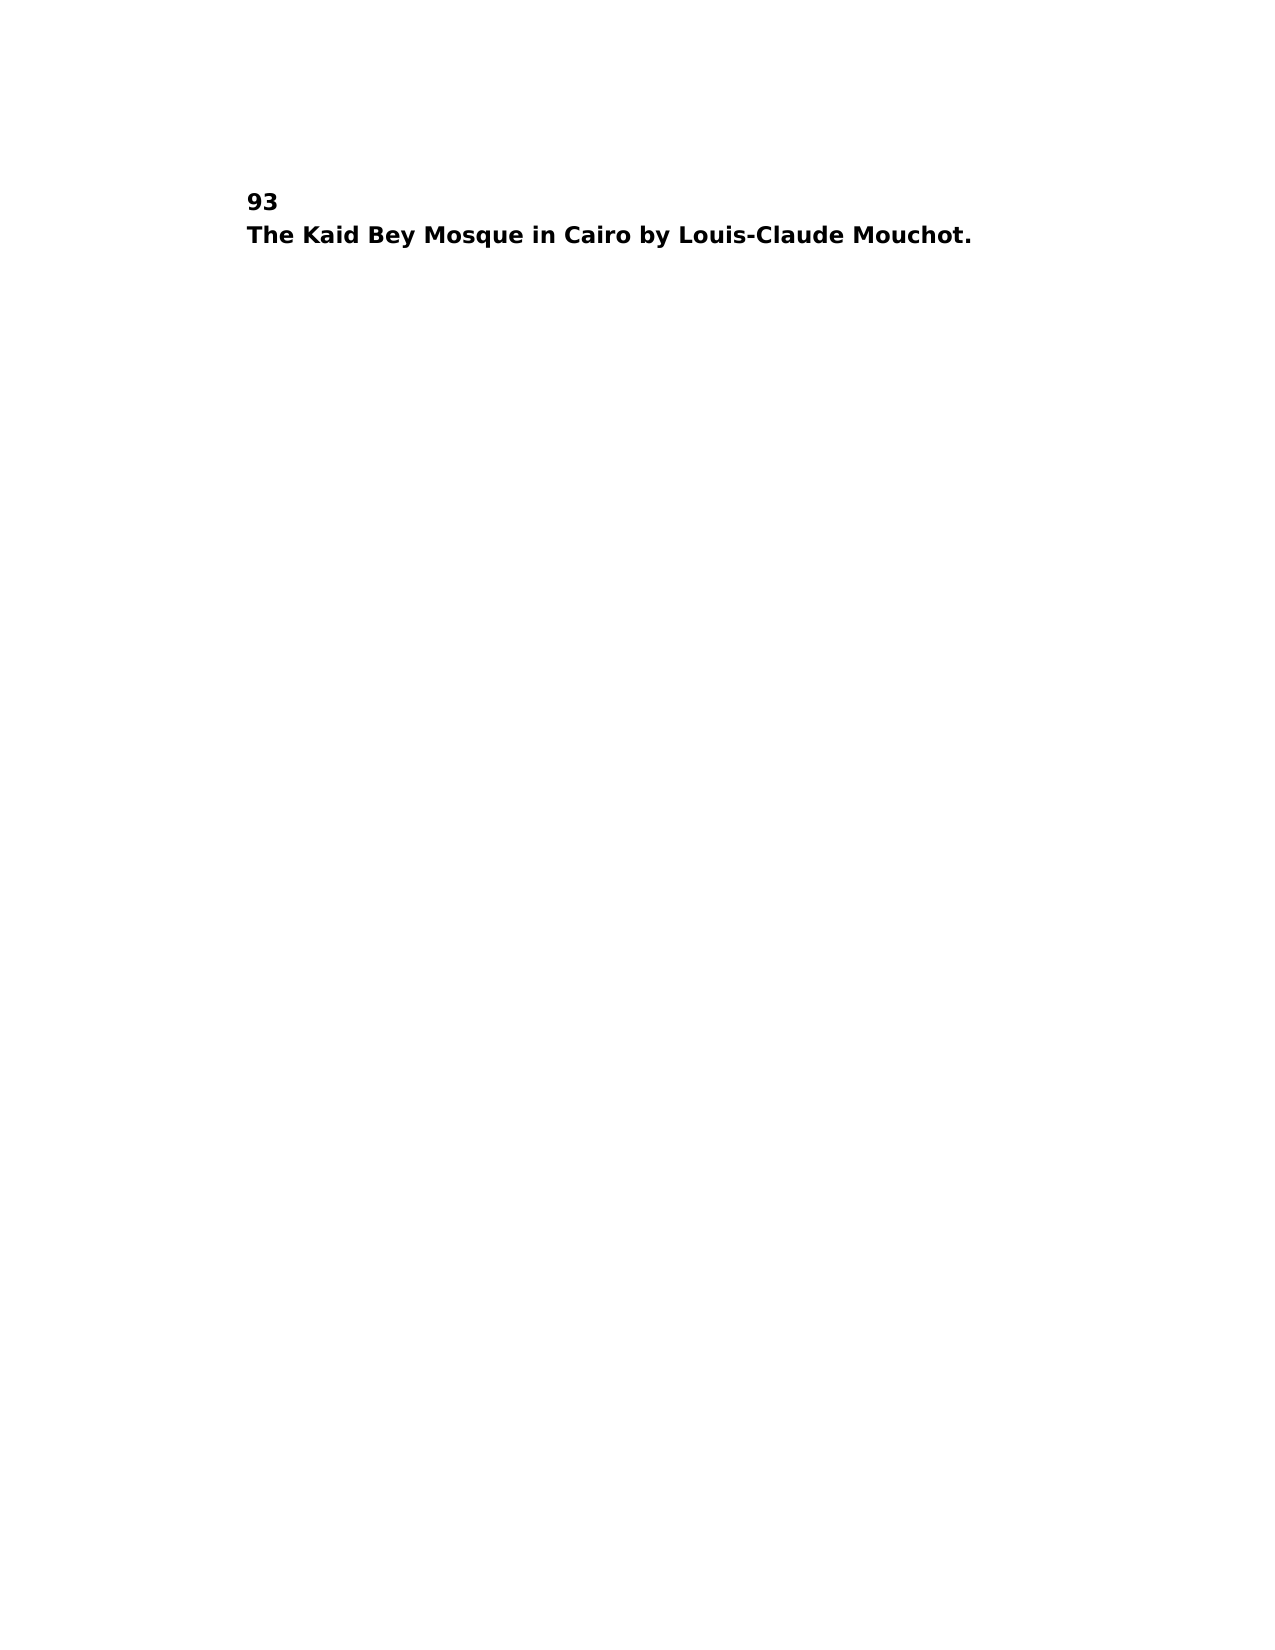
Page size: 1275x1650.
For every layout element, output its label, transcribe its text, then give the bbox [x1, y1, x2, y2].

text The Kaid Bey Mosque in Cairo by Louis-Claude Mouchot. [247, 217, 1070, 250]
text 93 [247, 183, 1070, 217]
